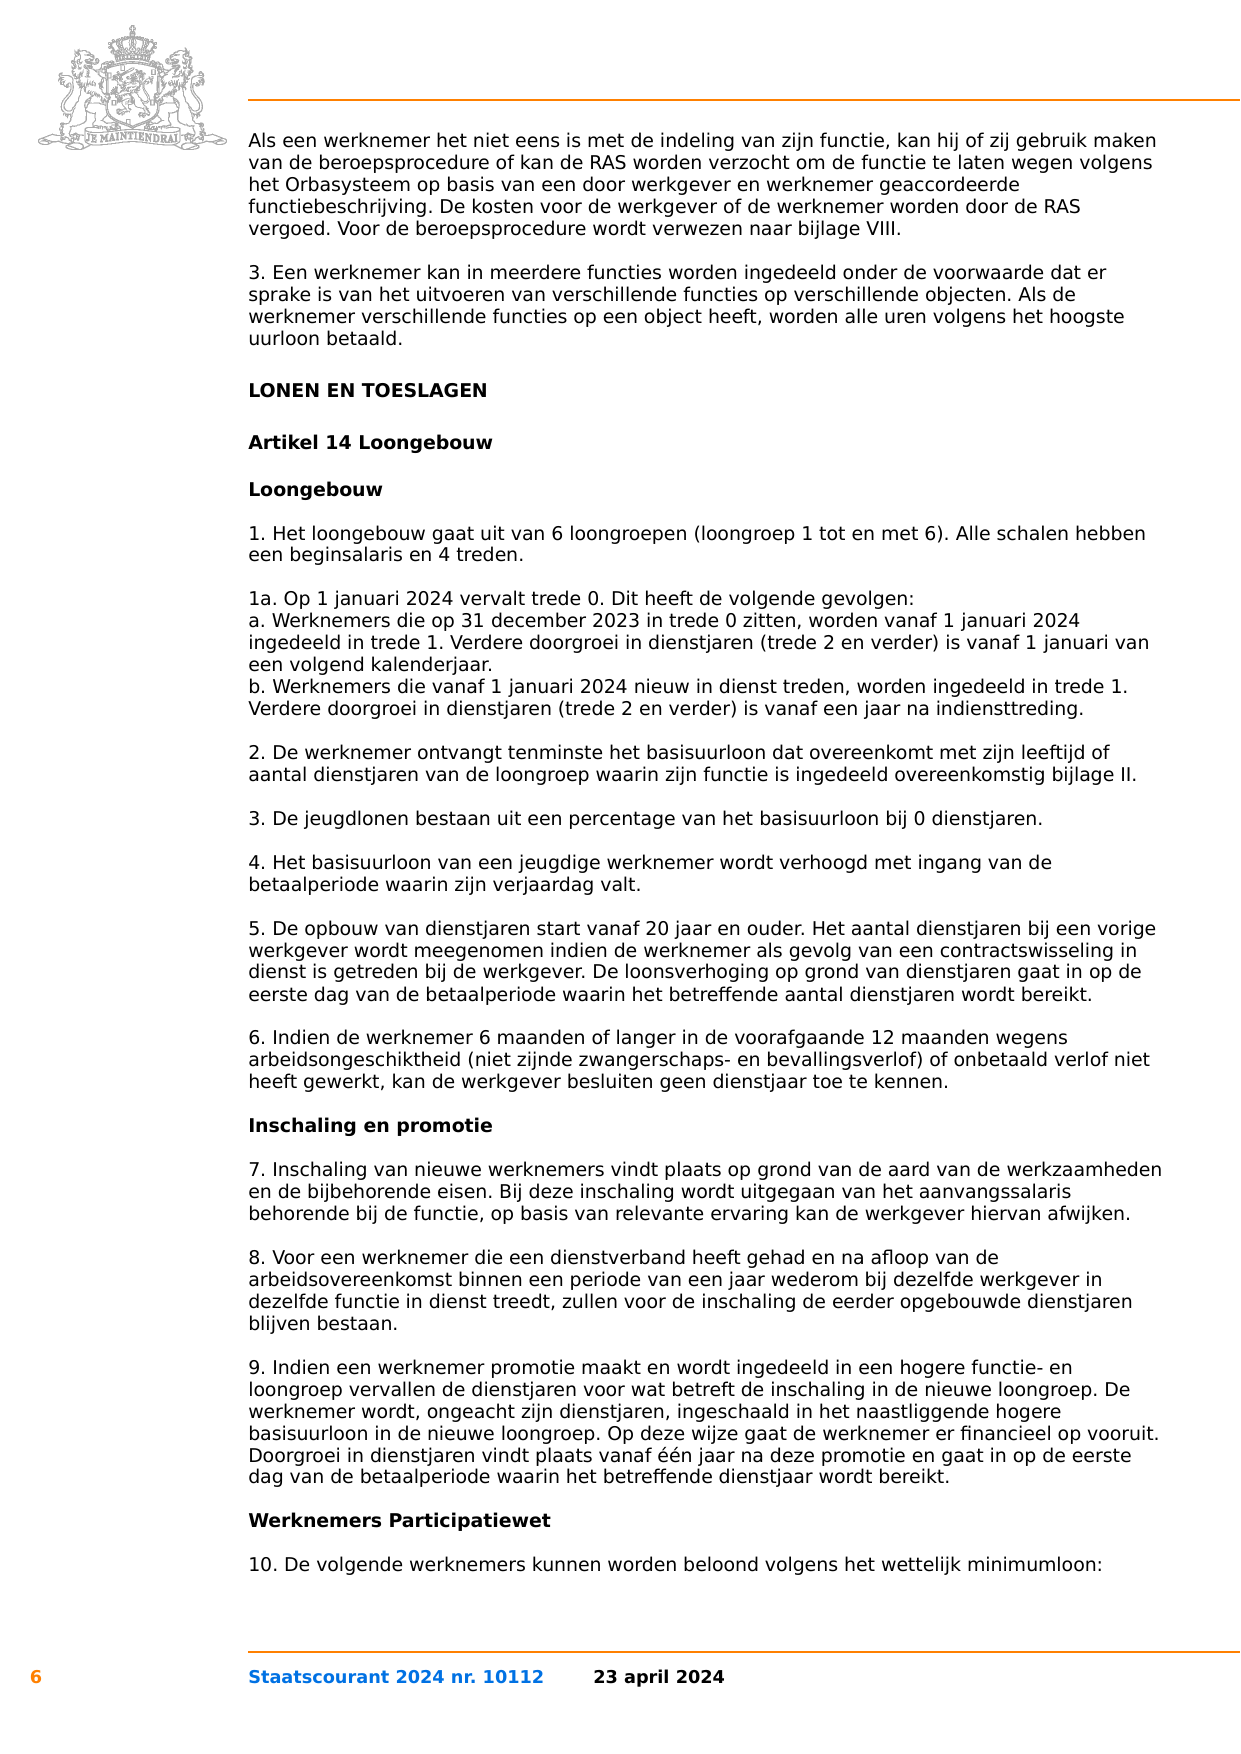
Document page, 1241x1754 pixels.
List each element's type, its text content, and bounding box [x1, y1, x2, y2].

text Als een werknemer het niet eens is met de indeling van zijn functie, kan hij of zij gebruik maken van de beroepsprocedure of kan de RAS worden verzocht om de functie te laten wegen volgens het Orbasysteem op basis van een door werkgever en werknemer geaccordeerde functiebeschrijving. De kosten voor de werkgever of de werknemer worden door de RAS vergoed. Voor de beroepsprocedure wordt verwezen naar bijlage VIII. [248, 130, 1163, 240]
text 7. Inschaling van nieuwe werknemers vindt plaats op grond van de aard van de werkzaamheden en de bijbehorende eisen. Bij deze inschaling wordt uitgegaan van het aanvangssalaris behorende bij de functie, op basis van relevante ervaring kan de werkgever hiervan afwijken. [248, 1159, 1163, 1225]
text b. Werknemers die vanaf 1 januari 2024 nieuw in dienst treden, worden ingedeeld in trede 1. Verdere doorgroei in dienstjaren (trede 2 en verder) is vanaf een jaar na indiensttreding. [248, 676, 1163, 720]
text 6. Indien de werknemer 6 maanden of langer in de voorafgaande 12 maanden wegens arbeidsongeschiktheid (niet zijnde zwangerschaps- en bevallingsverlof) of onbetaald verlof niet heeft gewerkt, kan de werkgever besluiten geen dienstjaar toe te kennen. [248, 1027, 1163, 1093]
text 5. De opbouw van dienstjaren start vanaf 20 jaar en ouder. Het aantal dienstjaren bij een vorige werkgever wordt meegenomen indien de werknemer als gevolg van een contractswisseling in dienst is getreden bij de werkgever. De loonsverhoging op grond van dienstjaren gaat in op de eerste dag van de betaalperiode waarin het betreffende aantal dienstjaren wordt bereikt. [248, 917, 1163, 1005]
subtitle Inschaling en promotie [248, 1115, 1163, 1137]
picture [38, 25, 227, 150]
text 10. De volgende werknemers kunnen worden beloond volgens het wettelijk minimumloon: [248, 1554, 1163, 1576]
text 3. Een werknemer kan in meerdere functies worden ingedeeld onder de voorwaarde dat er sprake is van het uitvoeren van verschillende functies op verschillende objecten. Als de werknemer verschillende functies op een object heeft, worden alle uren volgens het hoogste uurloon betaald. [248, 262, 1163, 349]
subtitle LONEN EN TOESLAGEN [248, 379, 1163, 402]
text 1a. Op 1 januari 2024 vervalt trede 0. Dit heeft de volgende gevolgen: [248, 588, 1163, 610]
text a. Werknemers die op 31 december 2023 in trede 0 zitten, worden vanaf 1 januari 2024 ingedeeld in trede 1. Verdere doorgroei in dienstjaren (trede 2 en verder) is vanaf 1 januari van een volgend kalenderjaar. [248, 610, 1163, 676]
text 9. Indien een werknemer promotie maakt en wordt ingedeeld in een hogere functie- en loongroep vervallen de dienstjaren voor wat betreft de inschaling in de nieuwe loongroep. De werknemer wordt, ongeacht zijn dienstjaren, ingeschaald in het naastliggende hogere basisuurloon in de nieuwe loongroep. Op deze wijze gaat de werknemer er financieel op vooruit. Doorgroei in dienstjaren vindt plaats vanaf één jaar na deze promotie en gaat in op de eerste dag van de betaalperiode waarin het betreffende dienstjaar wordt bereikt. [248, 1357, 1163, 1488]
subtitle Artikel 14 Loongebouw [248, 432, 1163, 453]
text 8. Voor een werknemer die een dienstverband heeft gehad en na afloop van de arbeidsovereenkomst binnen een periode van een jaar wederom bij dezelfde werkgever in dezelfde functie in dienst treedt, zullen voor de inschaling de eerder opgebouwde dienstjaren blijven bestaan. [248, 1247, 1163, 1335]
subtitle Werknemers Participatiewet [248, 1510, 1163, 1532]
subtitle Loongebouw [248, 478, 1163, 501]
text 1. Het loongebouw gaat uit van 6 loongroepen (loongroep 1 tot en met 6). Alle schalen hebben een beginsalaris en 4 treden. [248, 522, 1163, 566]
text 4. Het basisuurloon van een jeugdige werknemer wordt verhoogd met ingang van de betaalperiode waarin zijn verjaardag valt. [248, 852, 1163, 896]
text 2. De werknemer ontvangt tenminste het basisuurloon dat overeenkomt met zijn leeftijd of aantal dienstjaren van de loongroep waarin zijn functie is ingedeeld overeenkomstig bijlage II. [248, 742, 1163, 786]
text 3. De jeugdlonen bestaan uit een percentage van het basisuurloon bij 0 dienstjaren. [248, 808, 1163, 830]
